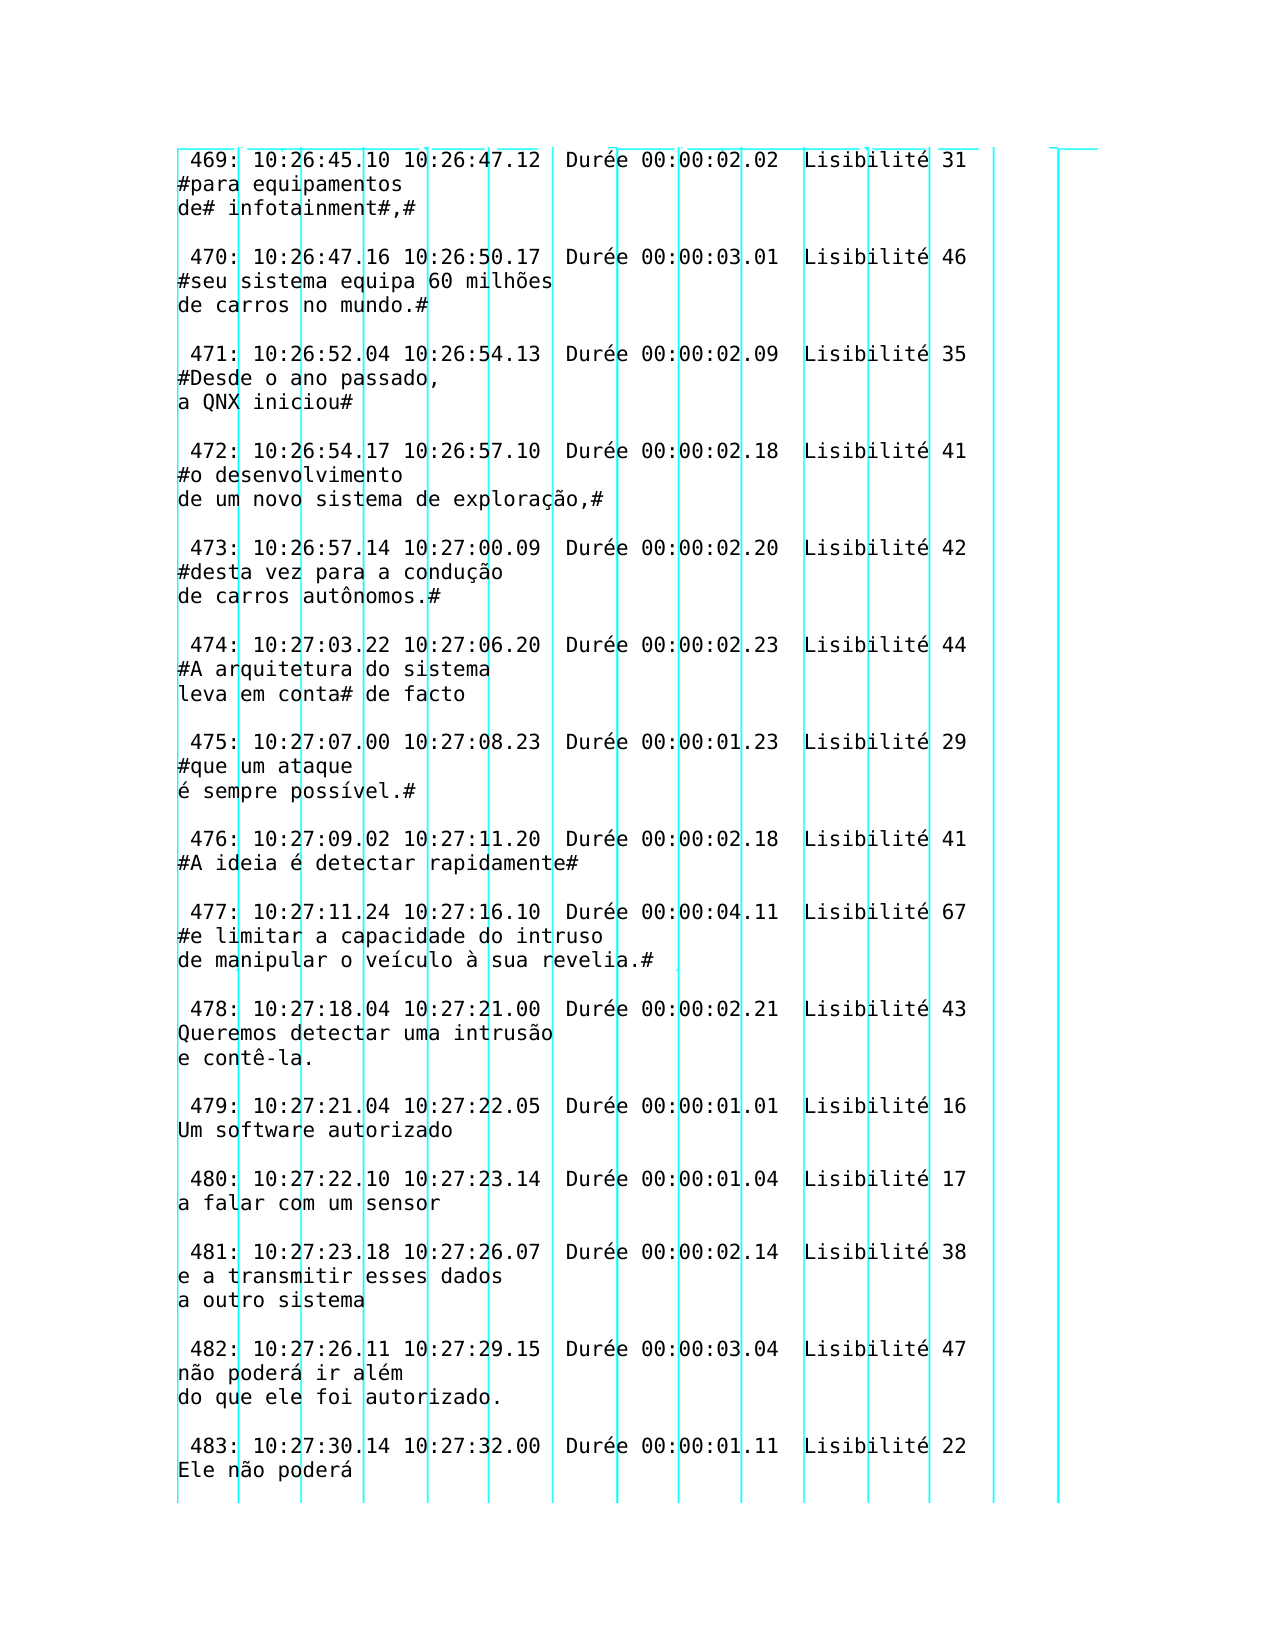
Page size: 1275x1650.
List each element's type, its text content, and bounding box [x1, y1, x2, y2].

text #Desde o ano passado, [177, 366, 1098, 390]
picture [177, 1482, 1098, 1503]
text 469: 10:26:45.10 10:26:47.12 Durée 00:00:02.02 Lisibilité 31 [177, 148, 1098, 172]
text 470: 10:26:47.16 10:26:50.17 Durée 00:00:03.01 Lisibilité 46 [177, 245, 1098, 269]
text de carros autônomos.# [177, 584, 1098, 609]
picture [177, 1410, 1098, 1434]
text #que um ataque [177, 754, 1098, 779]
text 475: 10:27:07.00 10:27:08.23 Durée 00:00:01.23 Lisibilité 29 [177, 730, 1098, 754]
picture [177, 973, 1098, 997]
text de carros no mundo.# [177, 293, 1098, 317]
text 480: 10:27:22.10 10:27:23.14 Durée 00:00:01.04 Lisibilité 17 [177, 1167, 1098, 1191]
text 483: 10:27:30.14 10:27:32.00 Durée 00:00:01.11 Lisibilité 22 [177, 1434, 1098, 1458]
text 479: 10:27:21.04 10:27:22.05 Durée 00:00:01.01 Lisibilité 16 [177, 1094, 1098, 1118]
picture [177, 1070, 1098, 1094]
text e a transmitir esses dados [177, 1264, 1098, 1288]
text #e limitar a capacidade do intruso [177, 924, 1098, 948]
text #seu sistema equipa 60 milhões [177, 269, 1098, 293]
picture [177, 609, 1098, 633]
picture [177, 803, 1098, 827]
text #A ideia é detectar rapidamente# [177, 851, 1098, 876]
text #para equipamentos [177, 172, 1098, 196]
text Ele não poderá [177, 1458, 1098, 1482]
picture [177, 512, 1098, 536]
text 473: 10:26:57.14 10:27:00.09 Durée 00:00:02.20 Lisibilité 42 [177, 536, 1098, 560]
text Um software autorizado [177, 1118, 1098, 1143]
text Queremos detectar uma intrusão [177, 1021, 1098, 1046]
text é sempre possível.# [177, 779, 1098, 803]
text 477: 10:27:11.24 10:27:16.10 Durée 00:00:04.11 Lisibilité 67 [177, 900, 1098, 924]
picture [177, 414, 1098, 439]
picture [177, 220, 1098, 245]
text não poderá ir além [177, 1361, 1098, 1385]
picture [177, 317, 1098, 342]
picture [177, 1313, 1098, 1337]
text 481: 10:27:23.18 10:27:26.07 Durée 00:00:02.14 Lisibilité 38 [177, 1240, 1098, 1264]
text 471: 10:26:52.04 10:26:54.13 Durée 00:00:02.09 Lisibilité 35 [177, 342, 1098, 366]
text leva em conta# de facto [177, 682, 1098, 706]
text de um novo sistema de exploração,# [177, 487, 1098, 512]
text a falar com um sensor [177, 1191, 1098, 1216]
text de manipular o veículo à sua revelia.# [177, 948, 1098, 973]
text do que ele foi autorizado. [177, 1385, 1098, 1410]
text 482: 10:27:26.11 10:27:29.15 Durée 00:00:03.04 Lisibilité 47 [177, 1337, 1098, 1361]
picture [177, 1143, 1098, 1167]
text #desta vez para a condução [177, 560, 1098, 584]
text #A arquitetura do sistema [177, 657, 1098, 682]
picture [177, 1216, 1098, 1240]
text 474: 10:27:03.22 10:27:06.20 Durée 00:00:02.23 Lisibilité 44 [177, 633, 1098, 657]
text de# infotainment#,# [177, 196, 1098, 220]
text 476: 10:27:09.02 10:27:11.20 Durée 00:00:02.18 Lisibilité 41 [177, 827, 1098, 851]
text 472: 10:26:54.17 10:26:57.10 Durée 00:00:02.18 Lisibilité 41 [177, 439, 1098, 463]
text 478: 10:27:18.04 10:27:21.00 Durée 00:00:02.21 Lisibilité 43 [177, 997, 1098, 1021]
picture [177, 876, 1098, 900]
picture [177, 706, 1098, 730]
text #o desenvolvimento [177, 463, 1098, 487]
text e contê-la. [177, 1046, 1098, 1070]
text a QNX iniciou# [177, 390, 1098, 414]
text a outro sistema [177, 1288, 1098, 1313]
